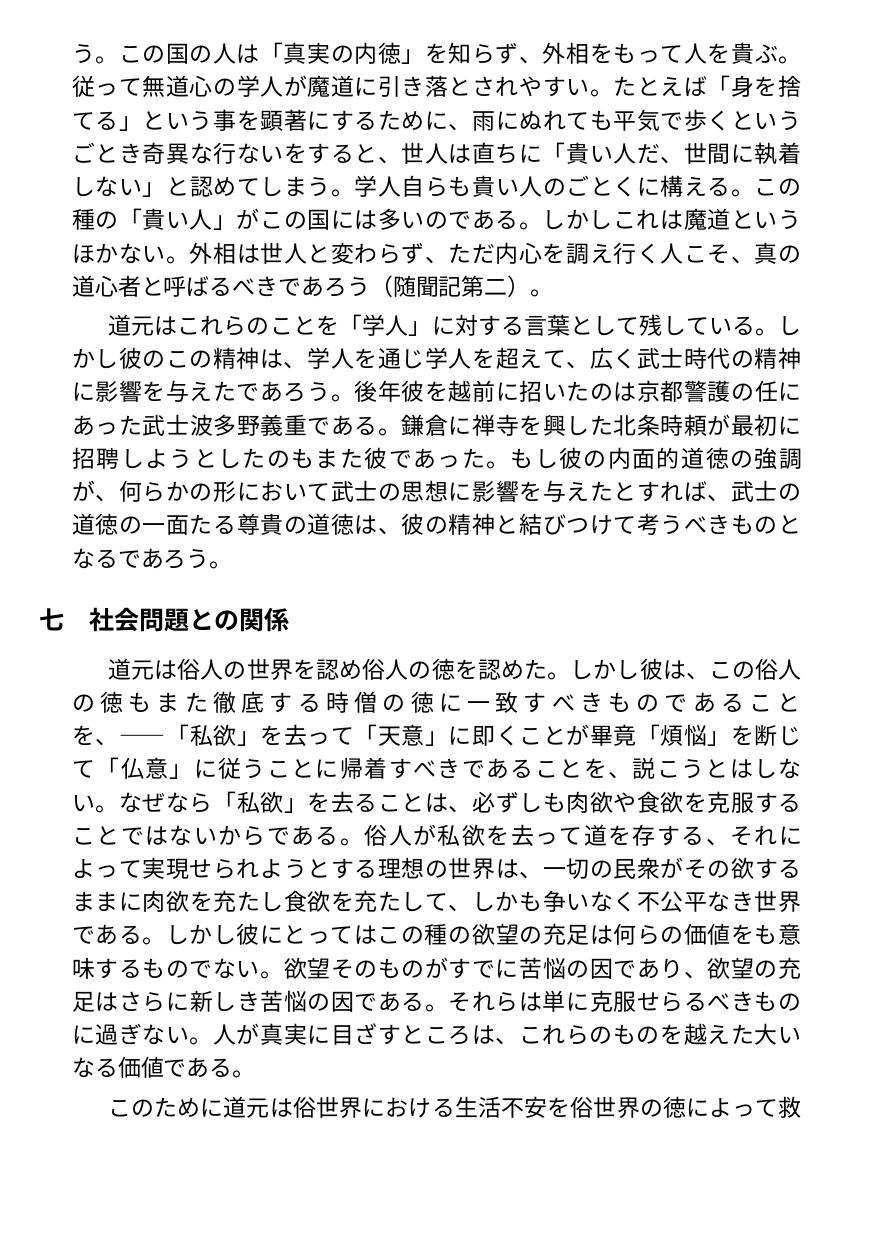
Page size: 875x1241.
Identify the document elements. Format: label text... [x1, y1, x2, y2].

subtitle 七 社会問題との関係 [36, 597, 838, 639]
text このために道元は俗世界における生活不安を俗世界の徳によって救 [72, 1089, 802, 1123]
text う。この国の人は「真実の内徳」を知らず、外相をもって人を貴ぶ。従って無道心の学人が魔道に引き落とされやすい。たとえば「身を捨てる」という事を顕著にするために、雨にぬれても平気で歩くというごとき奇異な行ないをすると、世人は直ちに「貴い人だ、世間に執着しない」と認めてしまう。学人自らも貴い人のごとくに構える。この種の「貴い人」がこの国には多いのである。しかしこれは魔道というほかない。外相は世人と変わらず、ただ内心を調え行く人こそ、真の道心者と呼ばるべきであろう（随聞記第二）。 [72, 36, 802, 302]
text 道元は俗人の世界を認め俗人の徳を認めた。しかし彼は、この俗人の徳もまた徹底する時僧の徳に一致すべきものであることを、――「私欲」を去って「天意」に即くことが畢竟「煩悩」を断じて「仏意」に従うことに帰着すべきであることを、説こうとはしない。なぜなら「私欲」を去ることは、必ずしも肉欲や食欲を克服することではないからである。俗人が私欲を去って道を存する、それによって実現せられようとする理想の世界は、一切の民衆がその欲するままに肉欲を充たし食欲を充たして、しかも争いなく不公平なき世界である。しかし彼にとってはこの種の欲望の充足は何らの価値をも意味するものでない。欲望そのものがすでに苦悩の因であり、欲望の充足はさらに新しき苦悩の因である。それらは単に克服せらるべきものに過ぎない。人が真実に目ざすところは、これらのものを越えた大いなる価値である。 [72, 651, 802, 1083]
text 道元はこれらのことを「学人」に対する言葉として残している。しかし彼のこの精神は、学人を通じ学人を超えて、広く武士時代の精神に影響を与えたであろう。後年彼を越前に招いたのは京都警護の任にあった武士波多野義重である。鎌倉に禅寺を興した北条時頼が最初に招聘しようとしたのもまた彼であった。もし彼の内面的道徳の強調が、何らかの形において武士の思想に影響を与えたとすれば、武士の道徳の一面たる尊貴の道徳は、彼の精神と結びつけて考うべきものとなるであろう。 [72, 308, 802, 574]
